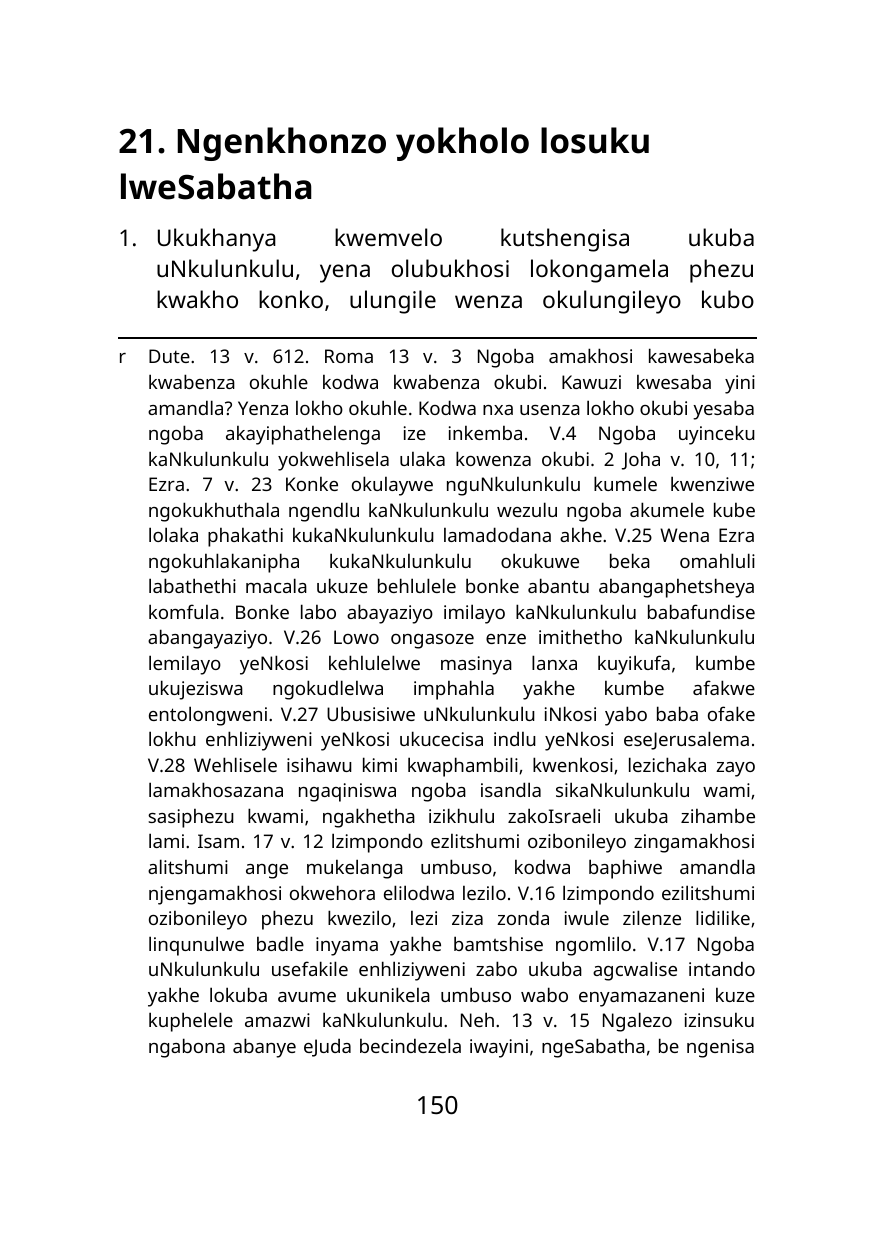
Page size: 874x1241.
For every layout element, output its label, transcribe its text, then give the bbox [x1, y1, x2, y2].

list Ukukhanya kwemvelo kutshengisa ukuba uNkulunkulu, yena olubukhosi lokongamela phezu kwakho konko, ulungile wenza okulungileyo kubo [118, 222, 756, 315]
list Dute. 13 v. 612. Roma 13 v. 3 Ngoba amakhosi kawesabeka kwabenza okuhle kodwa kwabenza okubi. Kawuzi kwesaba yini amandla? Yenza lokho okuhle. Kodwa nxa usenza lokho okubi yesaba ngoba akayiphathelenga ize inkemba. V.4 Ngoba uyinceku kaNkulunkulu yokwehlisela ulaka kowenza okubi. 2 Joha v. 10, 11; Ezra. 7 v. 23 Konke okulaywe nguNkulunkulu kumele kwenziwe ngokukhuthala ngendlu kaNkulunkulu wezulu ngoba akumele kube lolaka phakathi kukaNkulunkulu lamadodana akhe. V.25 Wena Ezra ngokuhlakanipha kukaNkulunkulu okukuwe beka omahluli labathethi macala ukuze behlulele bonke abantu abangaphetsheya komfula. Bonke labo abayaziyo imilayo kaNkulunkulu babafundise abangayaziyo. V.26 Lowo ongasoze enze imithetho kaNkulunkulu lemilayo yeNkosi kehlulelwe masinya lanxa kuyikufa, kumbe ukujeziswa ngokudlelwa imphahla yakhe kumbe afakwe entolongweni. V.27 Ubusisiwe uNkulunkulu iNkosi yabo baba ofake lokhu enhliziyweni yeNkosi ukucecisa indlu yeNkosi eseJerusalema. V.28 Wehlisele isihawu kimi kwaphambili, kwenkosi, lezichaka zayo lamakhosazana ngaqiniswa ngoba isandla sikaNkulunkulu wami, sasiphezu kwami, ngakhetha izikhulu zakoIsraeli ukuba zihambe lami. Isam. 17 v. 12 lzimpondo ezlitshumi ozibonileyo zingamakhosi alitshumi ange mukelanga umbuso, kodwa baphiwe amandla njengamakhosi okwehora elilodwa lezilo. V.16 lzimpondo ezilitshumi ozibonileyo phezu kwezilo, lezi ziza zonda iwule zilenze lidilike, linqunulwe badle inyama yakhe bamtshise ngomlilo. V.17 Ngoba uNkulunkulu usefakile enhliziyweni zabo ukuba agcwalise intando yakhe lokuba avume ukunikela umbuso wabo enyamazaneni kuze kuphelele amazwi kaNkulunkulu. Neh. 13 v. 15 Ngalezo izinsuku ngabona abanye eJuda becindezela iwayini, ngeSabatha, be ngenisa [118, 344, 756, 1058]
subtitle 21. Ngenkhonzo yokholo losuku lweSabatha [118, 118, 756, 209]
